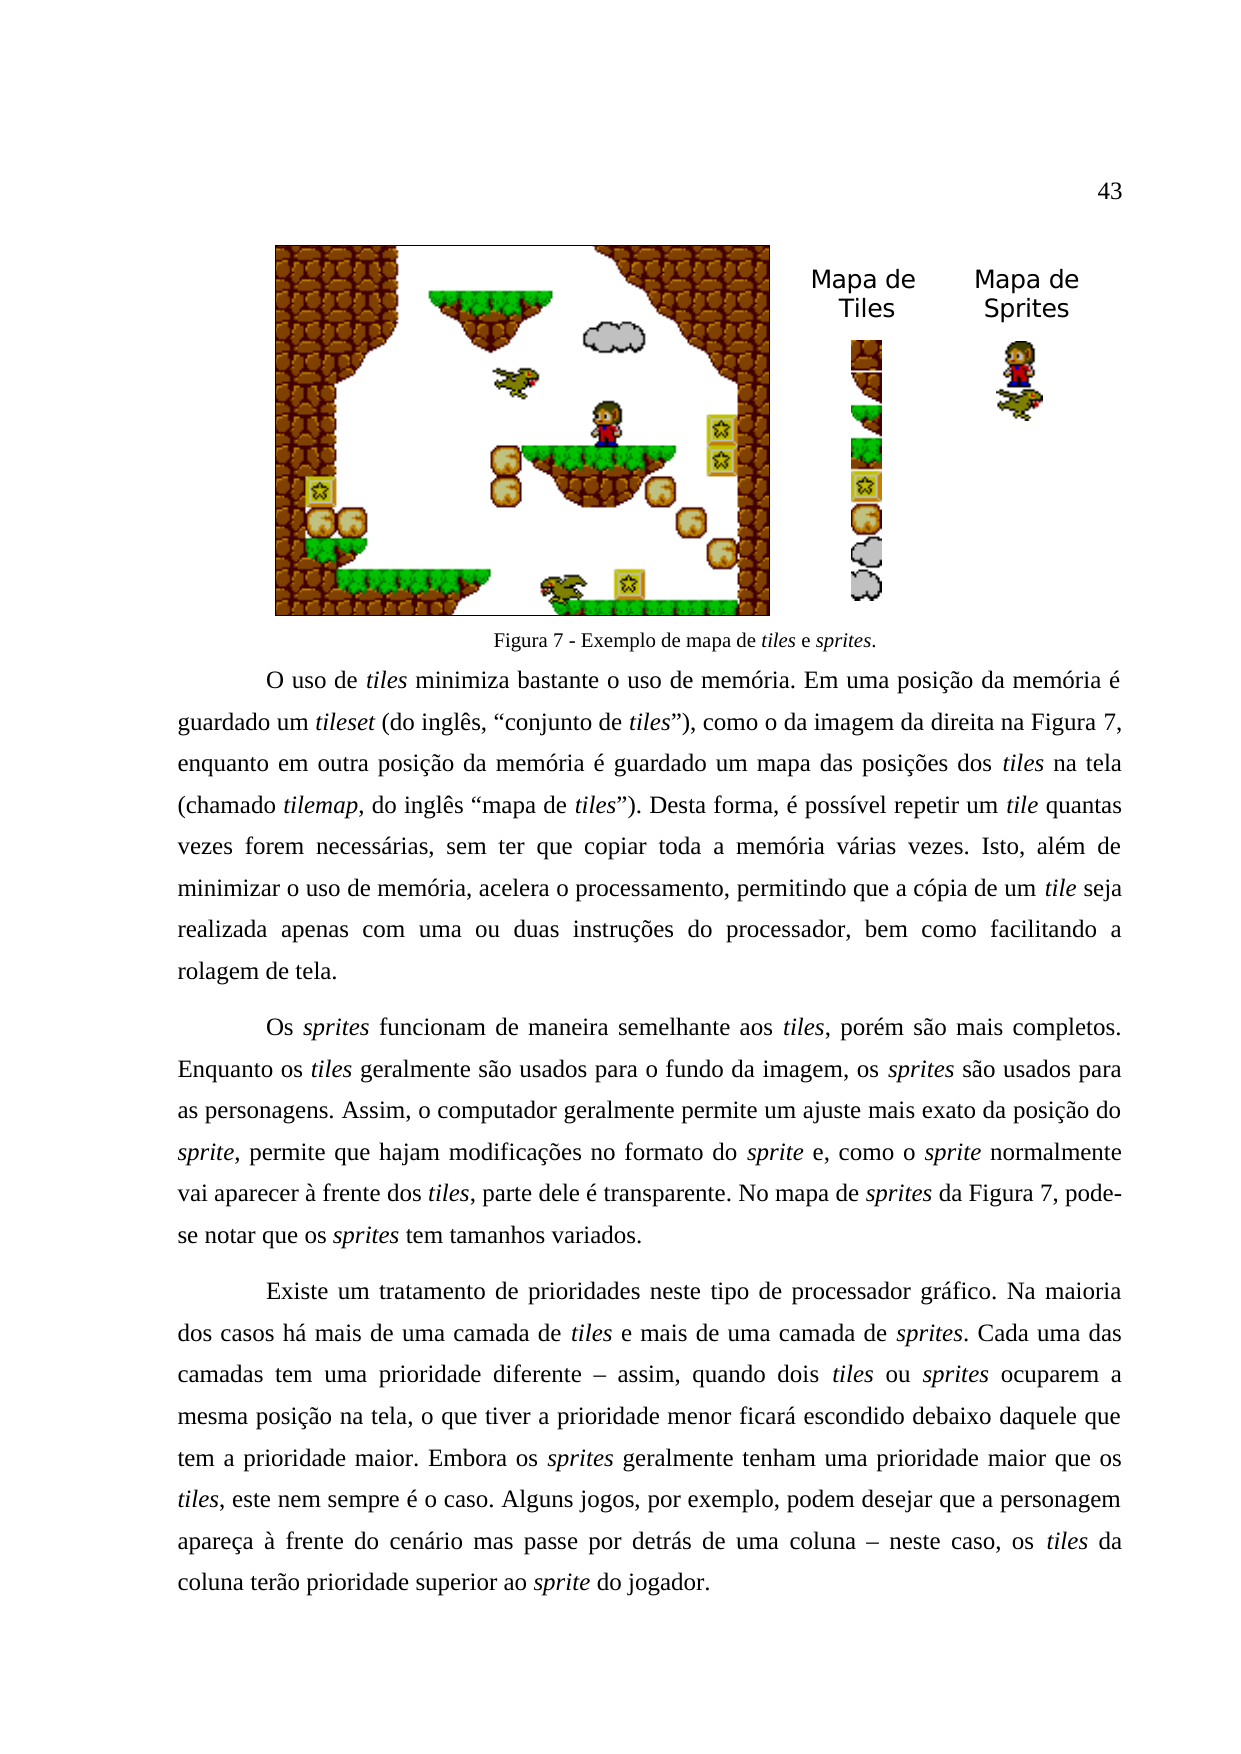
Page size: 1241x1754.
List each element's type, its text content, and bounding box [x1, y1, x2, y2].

text Figura 7 - Exemplo de mapa de tiles e sprites. [275, 258, 1095, 652]
text Existe um tratamento de prioridades neste tipo de processador gráfico. Na maioria dos casos há mais de uma camada de tiles e mais de uma camada de sprites. Cada uma das camadas tem uma prioridade diferente – assim, quando dois tiles ou sprites ocuparem a mesma posição na tela, o que tiver a prioridade menor ficará escondido debaixo daquele que tem a prioridade maior. Embora os sprites geralmente tenham uma prioridade maior que os tiles, este nem sempre é o caso. Alguns jogos, por exemplo, podem desejar que a personagem apareça à frente do cenário mas passe por detrás de uma coluna – neste caso, os tiles da coluna terão prioridade superior ao sprite do jogador. [177, 1277, 1122, 1596]
text O uso de tiles minimiza bastante o uso de memória. Em uma posição da memória é guardado um tileset (do inglês, “conjunto de tiles”), como o da imagem da direita na Figura 7, enquanto em outra posição da memória é guardado um mapa das posições dos tiles na tela (chamado tilemap, do inglês “mapa de tiles”). Desta forma, é possível repetir um tile quantas vezes forem necessárias, sem ter que copiar toda a memória várias vezes. Isto, além de minimizar o uso de memória, acelera o processamento, permitindo que a cópia de um tile seja realizada apenas com uma ou duas instruções do processador, bem como facilitando a rolagem de tela. [177, 234, 1122, 985]
text Os sprites funcionam de maneira semelhante aos tiles, porém são mais completos. Enquanto os tiles geralmente são usados para o fundo da imagem, os sprites são usados para as personagens. Assim, o computador geralmente permite um ajuste mais exato da posição do sprite, permite que hajam modificações no formato do sprite e, como o sprite normalmente vai aparecer à frente dos tiles, parte dele é transparente. No mapa de sprites da Figura 7, pode-se notar que os sprites tem tamanhos variados. [177, 1013, 1122, 1249]
